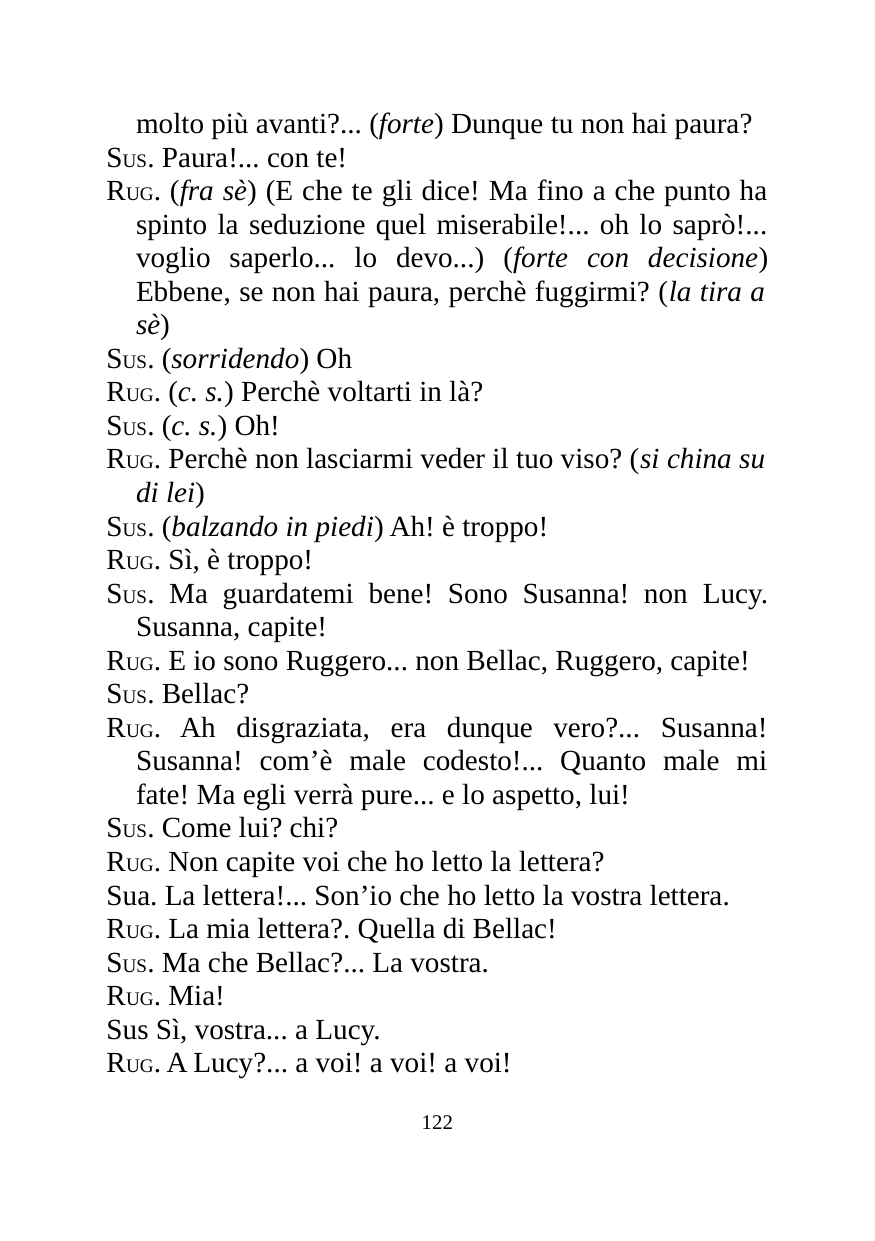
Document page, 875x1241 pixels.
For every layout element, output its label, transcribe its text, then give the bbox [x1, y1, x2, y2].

text Sus. Ma guardatemi bene! Sono Susanna! non Lucy. Susanna, capite! [106, 576, 768, 643]
text Rug. Perchè non lasciarmi veder il tuo viso? (si china su di lei) [106, 442, 768, 509]
text Sus. (sorridendo) Oh [106, 341, 768, 374]
text Sus Sì, vostra... a Lucy. [106, 1012, 768, 1045]
text Sus. Bellac? [106, 676, 768, 710]
text Rug. Mia! [106, 978, 768, 1012]
text Rug. (c. s.) Perchè voltarti in là? [106, 374, 768, 408]
text Rug. Non capite voi che ho letto la lettera? [106, 844, 768, 878]
text Sua. La lettera!... Son’io che ho letto la vostra lettera. [106, 878, 768, 911]
text Rug. A Lucy?... a voi! a voi! a voi! [106, 1045, 768, 1079]
text Rug. Sì, è troppo! [106, 542, 768, 576]
text Rug. E io sono Ruggero... non Bellac, Ruggero, capite! [106, 643, 768, 676]
text Rug. (fra sè) (E che te gli dice! Ma fino a che punto ha spinto la seduzione quel miserabile!... oh lo saprò!... voglio saperlo... lo devo...) (forte con decisione) Ebbene, se non hai paura, perchè fuggirmi? (la tira a sè) [106, 173, 768, 341]
text Sus. Come lui? chi? [106, 811, 768, 844]
text Sus. Paura!... con te! [106, 140, 768, 173]
text Rug. Ah disgraziata, era dunque vero?... Susanna! Susanna! com’è male codesto!... Quanto male mi fate! Ma egli verrà pure... e lo aspetto, lui! [106, 710, 768, 811]
text Rug. La mia lettera?. Quella di Bellac! [106, 911, 768, 945]
text Sus. (c. s.) Oh! [106, 408, 768, 442]
text Sus. (balzando in piedi) Ah! è troppo! [106, 509, 768, 542]
text Sus. Ma che Bellac?... La vostra. [106, 945, 768, 978]
text molto più avanti?... (forte) Dunque tu non hai paura? [106, 106, 768, 140]
